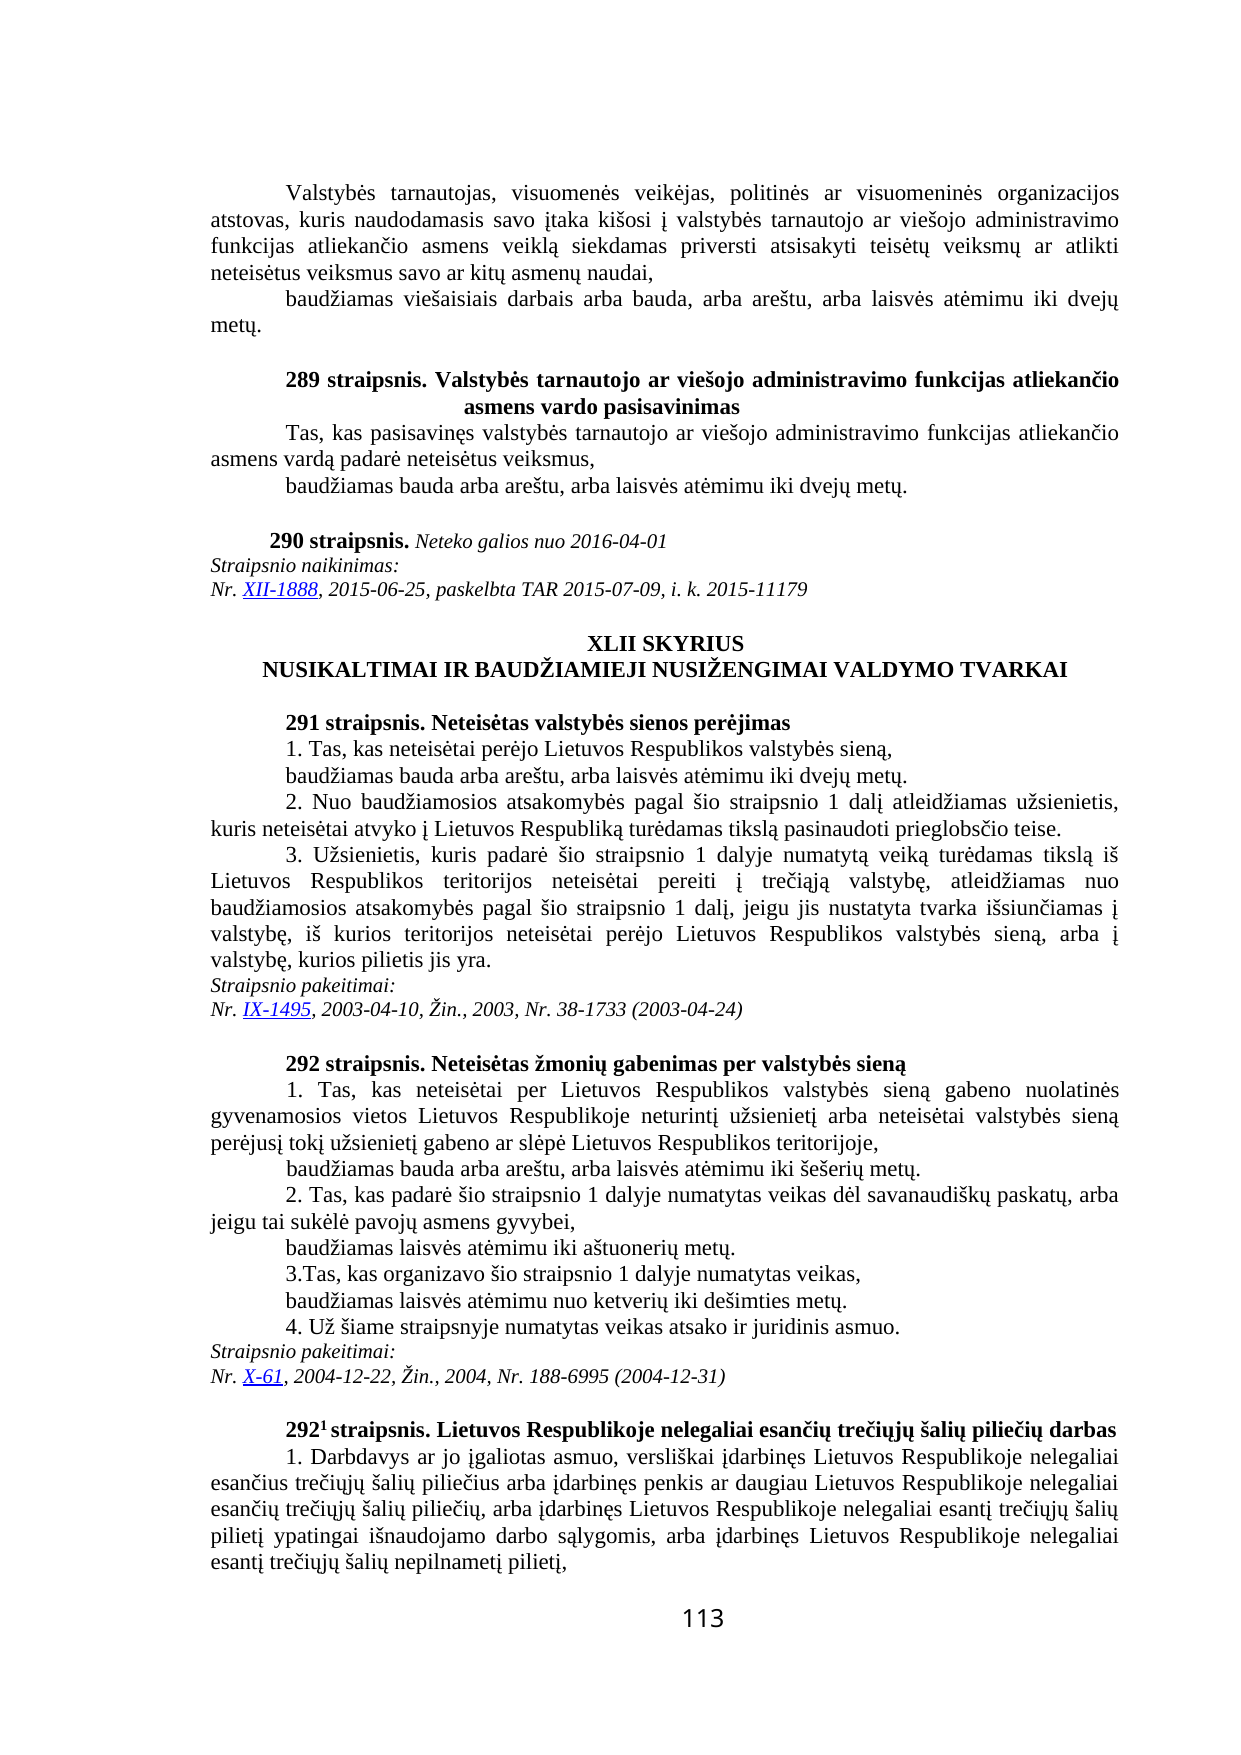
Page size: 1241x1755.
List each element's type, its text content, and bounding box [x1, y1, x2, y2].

text Straipsnio pakeitimai: [210, 973, 1120, 997]
text 2921 straipsnis. Lietuvos Respublikoje nelegaliai esančių trečiųjų šalių piliečių darbas [285, 1416, 1120, 1443]
text 1. Tas, kas neteisėtai per Lietuvos Respublikos valstybės sieną gabeno nuolatinės gyvenamosios vietos Lietuvos Respublikoje neturintį užsienietį arba neteisėtai valstybės sieną perėjusį tokį užsienietį gabeno ar slėpė Lietuvos Respublikos teritorijoje, [210, 1076, 1120, 1155]
subtitle XLII SKYRIUS [210, 630, 1120, 656]
text Nr. XII-1888, 2015-06-25, paskelbta TAR 2015-07-09, i. k. 2015-11179 [210, 577, 1120, 601]
text 2. Tas, kas padarė šio straipsnio 1 dalyje numatytas veikas dėl savanaudiškų paskatų, arba jeigu tai sukėlė pavojų asmens gyvybei, [210, 1181, 1120, 1234]
text Straipsnio naikinimas: [210, 553, 1120, 577]
text 290 straipsnis. Neteko galios nuo 2016-04-01 [210, 527, 1120, 553]
text 3. Užsienietis, kuris padarė šio straipsnio 1 dalyje numatytą veiką turėdamas tikslą iš Lietuvos Respublikos teritorijos neteisėtai pereiti į trečiąją valstybę, atleidžiamas nuo baudžiamosios atsakomybės pagal šio straipsnio 1 dalį, jeigu jis nustatyta tvarka išsiunčiamas į valstybę, iš kurios teritorijos neteisėtai perėjo Lietuvos Respublikos valstybės sieną, arba į valstybę, kurios pilietis jis yra. [210, 841, 1120, 973]
text 1. Darbdavys ar jo įgaliotas asmuo, versliškai įdarbinęs Lietuvos Respublikoje nelegaliai esančius trečiųjų šalių piliečius arba įdarbinęs penkis ar daugiau Lietuvos Respublikoje nelegaliai esančių trečiųjų šalių piliečių, arba įdarbinęs Lietuvos Respublikoje nelegaliai esantį trečiųjų šalių pilietį ypatingai išnaudojamo darbo sąlygomis, arba įdarbinęs Lietuvos Respublikoje nelegaliai esantį trečiųjų šalių nepilnametį pilietį, [210, 1443, 1120, 1574]
text 289 straipsnis. Valstybės tarnautojo ar viešojo administravimo funkcijas atliekančio asmens vardo pasisavinimas [285, 366, 1120, 419]
text Straipsnio pakeitimai: [210, 1339, 1120, 1363]
text baudžiamas bauda arba areštu, arba laisvės atėmimu iki dvejų metų. [210, 762, 1120, 788]
text Tas, kas pasisavinęs valstybės tarnautojo ar viešojo administravimo funkcijas atliekančio asmens vardą padarė neteisėtus veiksmus, [210, 419, 1120, 472]
text 292 straipsnis. Neteisėtas žmonių gabenimas per valstybės sieną [210, 1049, 1120, 1076]
text baudžiamas laisvės atėmimu nuo ketverių iki dešimties metų. [210, 1287, 1120, 1313]
text 1. Tas, kas neteisėtai perėjo Lietuvos Respublikos valstybės sieną, [210, 736, 1120, 762]
text NUSIKALTIMAI IR BAUDŽIAMIEJI NUSIŽENGIMAI VALDYMO TVARKAI [210, 656, 1120, 683]
text baudžiamas viešaisiais darbais arba bauda, arba areštu, arba laisvės atėmimu iki dvejų metų. [210, 285, 1120, 338]
text Nr. IX-1495, 2003-04-10, Žin., 2003, Nr. 38-1733 (2003-04-24) [210, 997, 1120, 1021]
text Valstybės tarnautojas, visuomenės veikėjas, politinės ar visuomeninės organizacijos atstovas, kuris naudodamasis savo įtaka kišosi į valstybės tarnautojo ar viešojo administravimo funkcijas atliekančio asmens veiklą siekdamas priversti atsisakyti teisėtų veiksmų ar atlikti neteisėtus veiksmus savo ar kitų asmenų naudai, [210, 179, 1120, 285]
text 291 straipsnis. Neteisėtas valstybės sienos perėjimas [210, 709, 1120, 736]
text baudžiamas bauda arba areštu, arba laisvės atėmimu iki šešerių metų. [210, 1155, 1120, 1181]
text 2. Nuo baudžiamosios atsakomybės pagal šio straipsnio 1 dalį atleidžiamas užsienietis, kuris neteisėtai atvyko į Lietuvos Respubliką turėdamas tikslą pasinaudoti prieglobsčio teise. [210, 788, 1120, 841]
text Nr. X-61, 2004-12-22, Žin., 2004, Nr. 188-6995 (2004-12-31) [210, 1363, 1120, 1388]
text baudžiamas bauda arba areštu, arba laisvės atėmimu iki dvejų metų. [210, 472, 1120, 498]
text baudžiamas laisvės atėmimu iki aštuonerių metų. [210, 1234, 1120, 1260]
text 3.Tas, kas organizavo šio straipsnio 1 dalyje numatytas veikas, [210, 1260, 1120, 1287]
text 4. Už šiame straipsnyje numatytas veikas atsako ir juridinis asmuo. [210, 1313, 1120, 1339]
